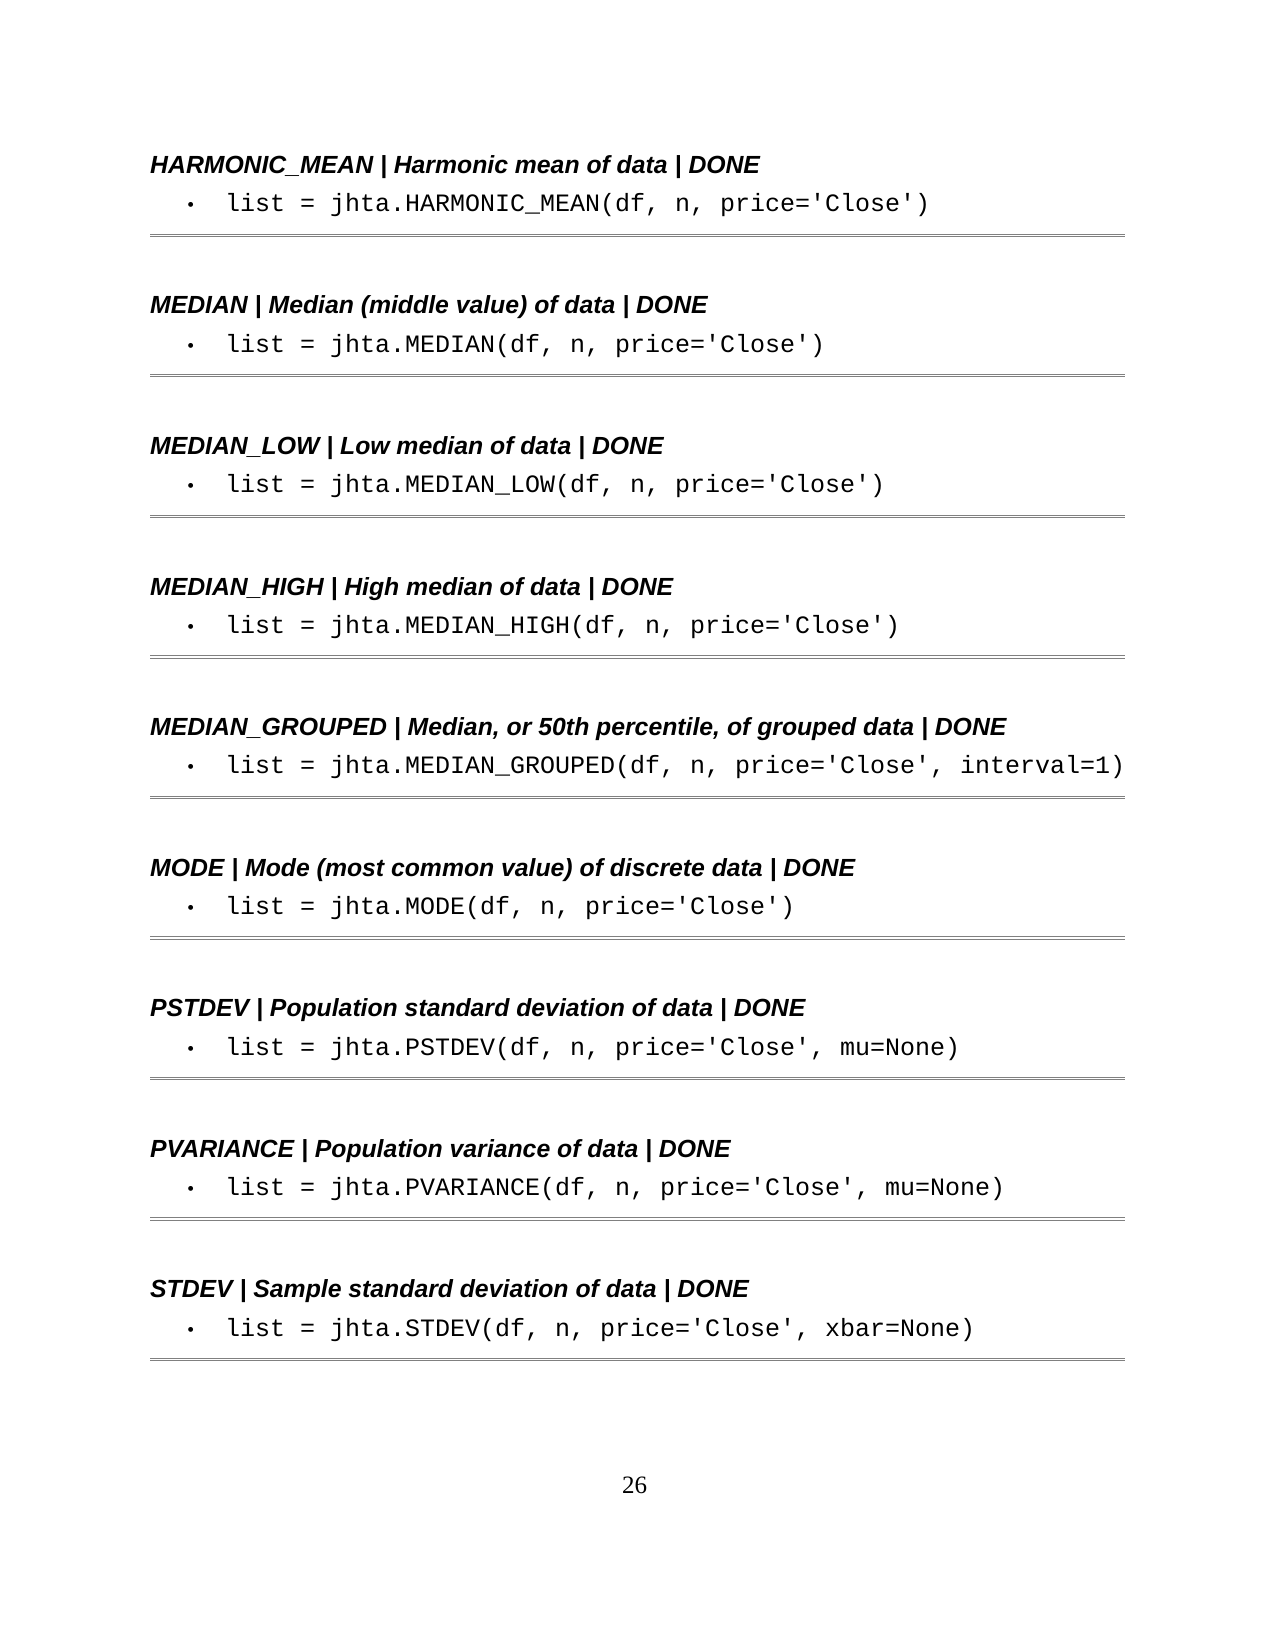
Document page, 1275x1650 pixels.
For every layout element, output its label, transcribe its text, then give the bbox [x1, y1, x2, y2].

subtitle MEDIAN_LOW | Low median of data | DONE [150, 431, 1125, 459]
list list = jhta.STDEV(df, n, price='Close', xbar=None) [187, 1315, 1125, 1343]
subtitle PVARIANCE | Population variance of data | DONE [150, 1134, 1125, 1162]
subtitle HARMONIC_MEAN | Harmonic mean of data | DONE [150, 150, 1125, 178]
list list = jhta.PSTDEV(df, n, price='Close', mu=None) [187, 1034, 1125, 1062]
subtitle MEDIAN_GROUPED | Median, or 50th percentile, of grouped data | DONE [150, 712, 1125, 741]
list list = jhta.MEDIAN_LOW(df, n, price='Close') [187, 472, 1125, 500]
subtitle PSTDEV | Population standard deviation of data | DONE [150, 993, 1125, 1022]
list list = jhta.MODE(df, n, price='Close') [187, 894, 1125, 922]
list list = jhta.HARMONIC_MEAN(df, n, price='Close') [187, 191, 1125, 219]
list list = jhta.PVARIANCE(df, n, price='Close', mu=None) [187, 1175, 1125, 1203]
list list = jhta.MEDIAN_GROUPED(df, n, price='Close', interval=1) [187, 753, 1125, 781]
subtitle MEDIAN_HIGH | High median of data | DONE [150, 572, 1125, 600]
list list = jhta.MEDIAN_HIGH(df, n, price='Close') [187, 613, 1125, 641]
list list = jhta.MEDIAN(df, n, price='Close') [187, 332, 1125, 360]
subtitle MEDIAN | Median (middle value) of data | DONE [150, 291, 1125, 319]
subtitle STDEV | Sample standard deviation of data | DONE [150, 1274, 1125, 1303]
subtitle MODE | Mode (most common value) of discrete data | DONE [150, 853, 1125, 881]
